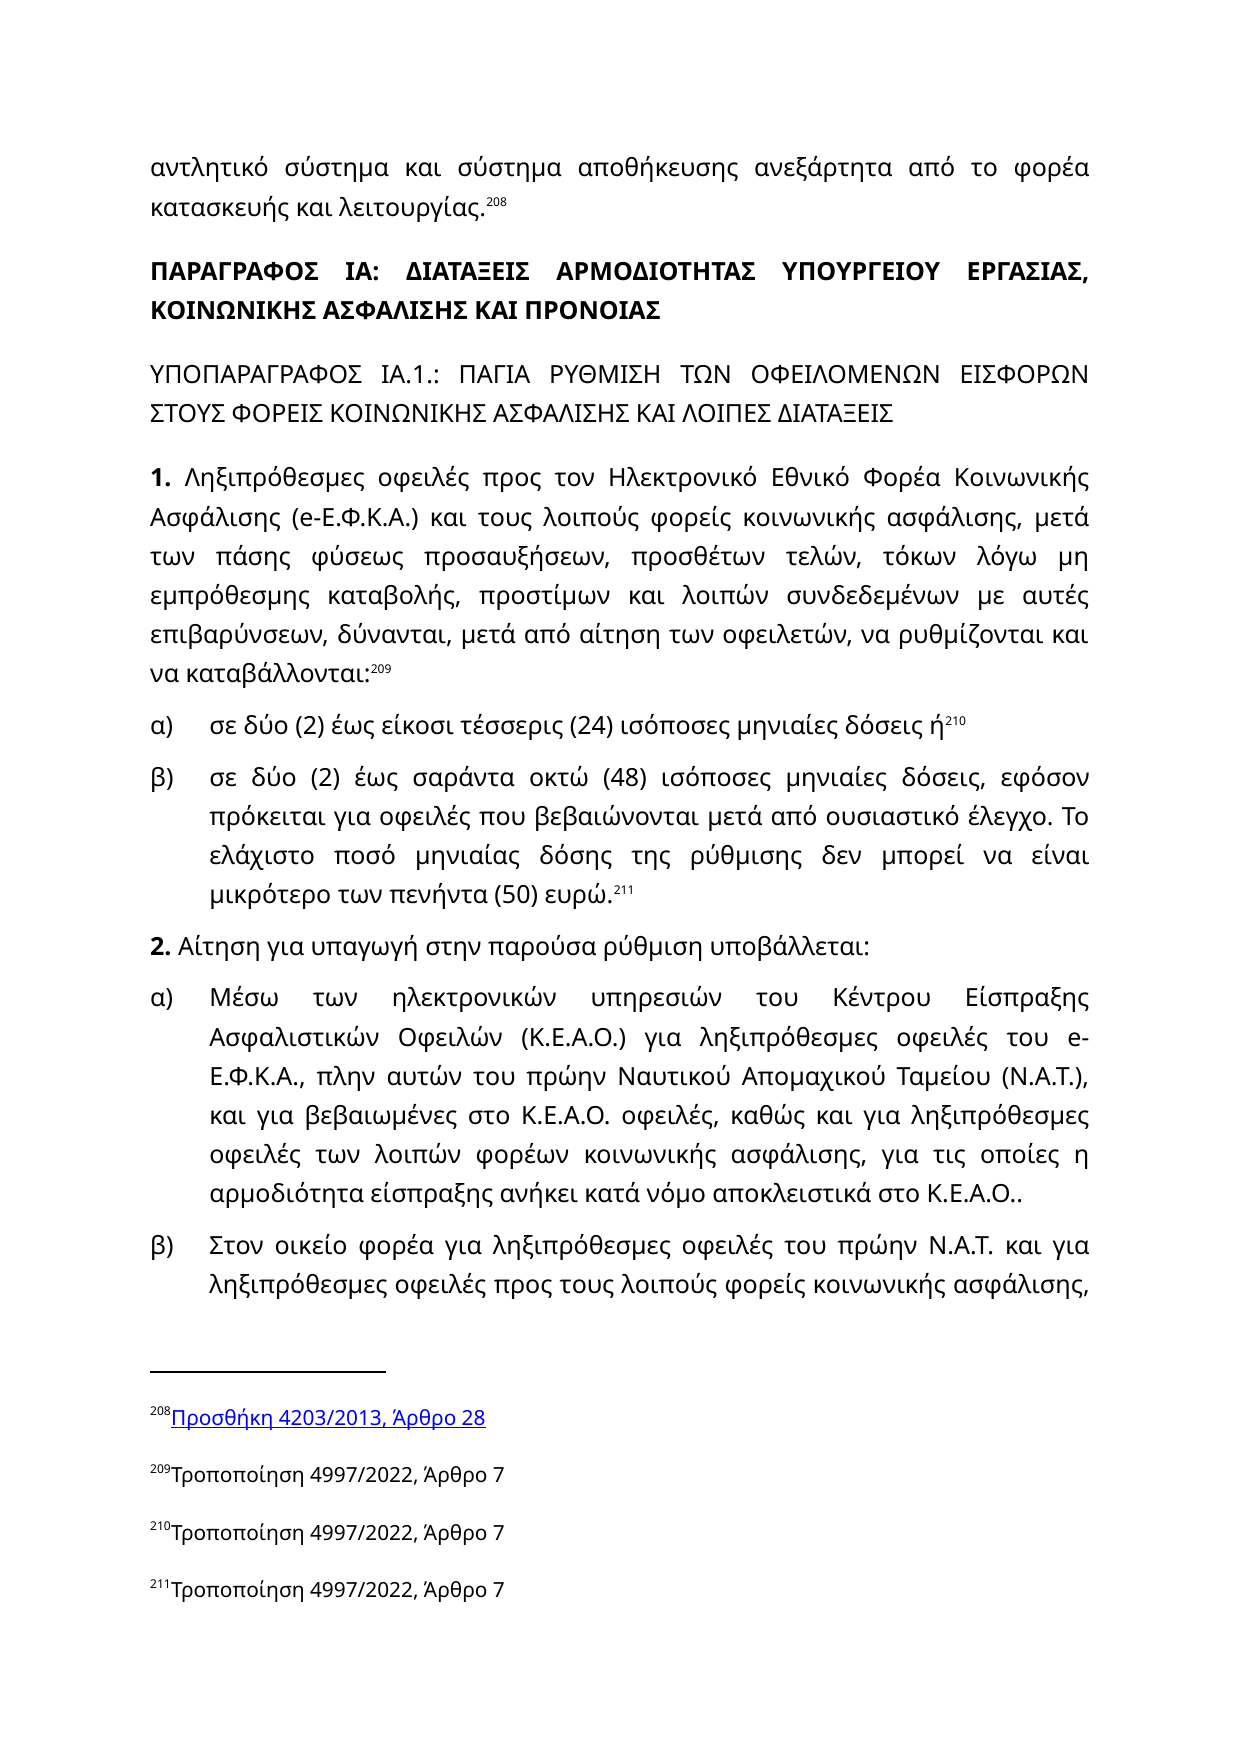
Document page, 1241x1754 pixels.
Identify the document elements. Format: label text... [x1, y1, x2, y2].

text Τροποποίηση 4997/2022, Άρθρο 7 [150, 1460, 1090, 1489]
list β) Στον οικείο φορέα για ληξιπρόθεσμες οφειλές του πρώην Ν.Α.Τ. και για ληξιπρόθεσμες οφειλές προς τους λοιπούς φορείς κοινωνικής ασφάλισης, [150, 1227, 1090, 1301]
text ΠΑΡΑΓΡΑΦΟΣ ΙΑ: ΔΙΑΤΑΞΕΙΣ ΑΡΜΟΔΙΟΤΗΤΑΣ ΥΠΟΥΡΓΕΙΟΥ ΕΡΓΑΣΙΑΣ, ΚΟΙΝΩΝΙΚΗΣ ΑΣΦΑΛΙΣΗΣ ΚΑΙ ΠΡΟΝΟΙΑΣ [150, 253, 1090, 327]
text αντλητικό σύστημα και σύστημα αποθήκευσης ανεξάρτητα από το φορέα κατασκευής και λειτουργίας. [150, 150, 1090, 223]
text Τροποποίηση 4997/2022, Άρθρο 7 [150, 1518, 1090, 1546]
text 1. Ληξιπρόθεσμες οφειλές προς τον Ηλεκτρονικό Εθνικό Φορέα Κοινωνικής Ασφάλισης (e-Ε.Φ.Κ.Α.) και τους λοιπούς φορείς κοινωνικής ασφάλισης, μετά των πάσης φύσεως προσαυξήσεων, προσθέτων τελών, τόκων λόγω μη εμπρόθεσμης καταβολής, προστίμων και λοιπών συνδεδεμένων με αυτές επιβαρύνσεων, δύνανται, μετά από αίτηση των οφειλετών, να ρυθμίζονται και να καταβάλλονται: [150, 460, 1090, 690]
text ΥΠΟΠΑΡΑΓΡΑΦΟΣ ΙΑ.1.: ΠΑΓΙΑ ΡΥΘΜΙΣΗ ΤΩΝ ΟΦΕΙΛΟΜΕΝΩΝ ΕΙΣΦΟΡΩΝ ΣΤΟΥΣ ΦΟΡΕΙΣ ΚΟΙΝΩΝΙΚΗΣ ΑΣΦΑΛΙΣΗΣ ΚΑΙ ΛΟΙΠΕΣ ΔΙΑΤΑΞΕΙΣ [150, 357, 1090, 430]
list α) σε δύο (2) έως είκοσι τέσσερις (24) ισόποσες μηνιαίες δόσεις ή [150, 707, 1090, 742]
text 2. Αίτηση για υπαγωγή στην παρούσα ρύθμιση υποβάλλεται: [150, 928, 1090, 962]
text Τροποποίηση 4997/2022, Άρθρο 7 [150, 1576, 1090, 1604]
text Προσθήκη 4203/2013, Άρθρο 28 [150, 1403, 1090, 1431]
list β) σε δύο (2) έως σαράντα οκτώ (48) ισόποσες μηνιαίες δόσεις, εφόσον πρόκειται για οφειλές που βεβαιώνονται μετά από ουσιαστικό έλεγχο. Το ελάχιστο ποσό μηνιαίας δόσης της ρύθμισης δεν μπορεί να είναι μικρότερο των πενήντα (50) ευρώ. [150, 759, 1090, 911]
list α) Μέσω των ηλεκτρονικών υπηρεσιών του Κέντρου Είσπραξης Ασφαλιστικών Οφειλών (Κ.Ε.Α.Ο.) για ληξιπρόθεσμες οφειλές του e-Ε.Φ.Κ.Α., πλην αυτών του πρώην Ναυτικού Απομαχικού Ταμείου (Ν.Α.Τ.), και για βεβαιωμένες στο Κ.Ε.Α.Ο. οφειλές, καθώς και για ληξιπρόθεσμες οφειλές των λοιπών φορέων κοινωνικής ασφάλισης, για τις οποίες η αρμοδιότητα είσπραξης ανήκει κατά νόμο αποκλειστικά στο Κ.Ε.Α.Ο.. [150, 980, 1090, 1210]
